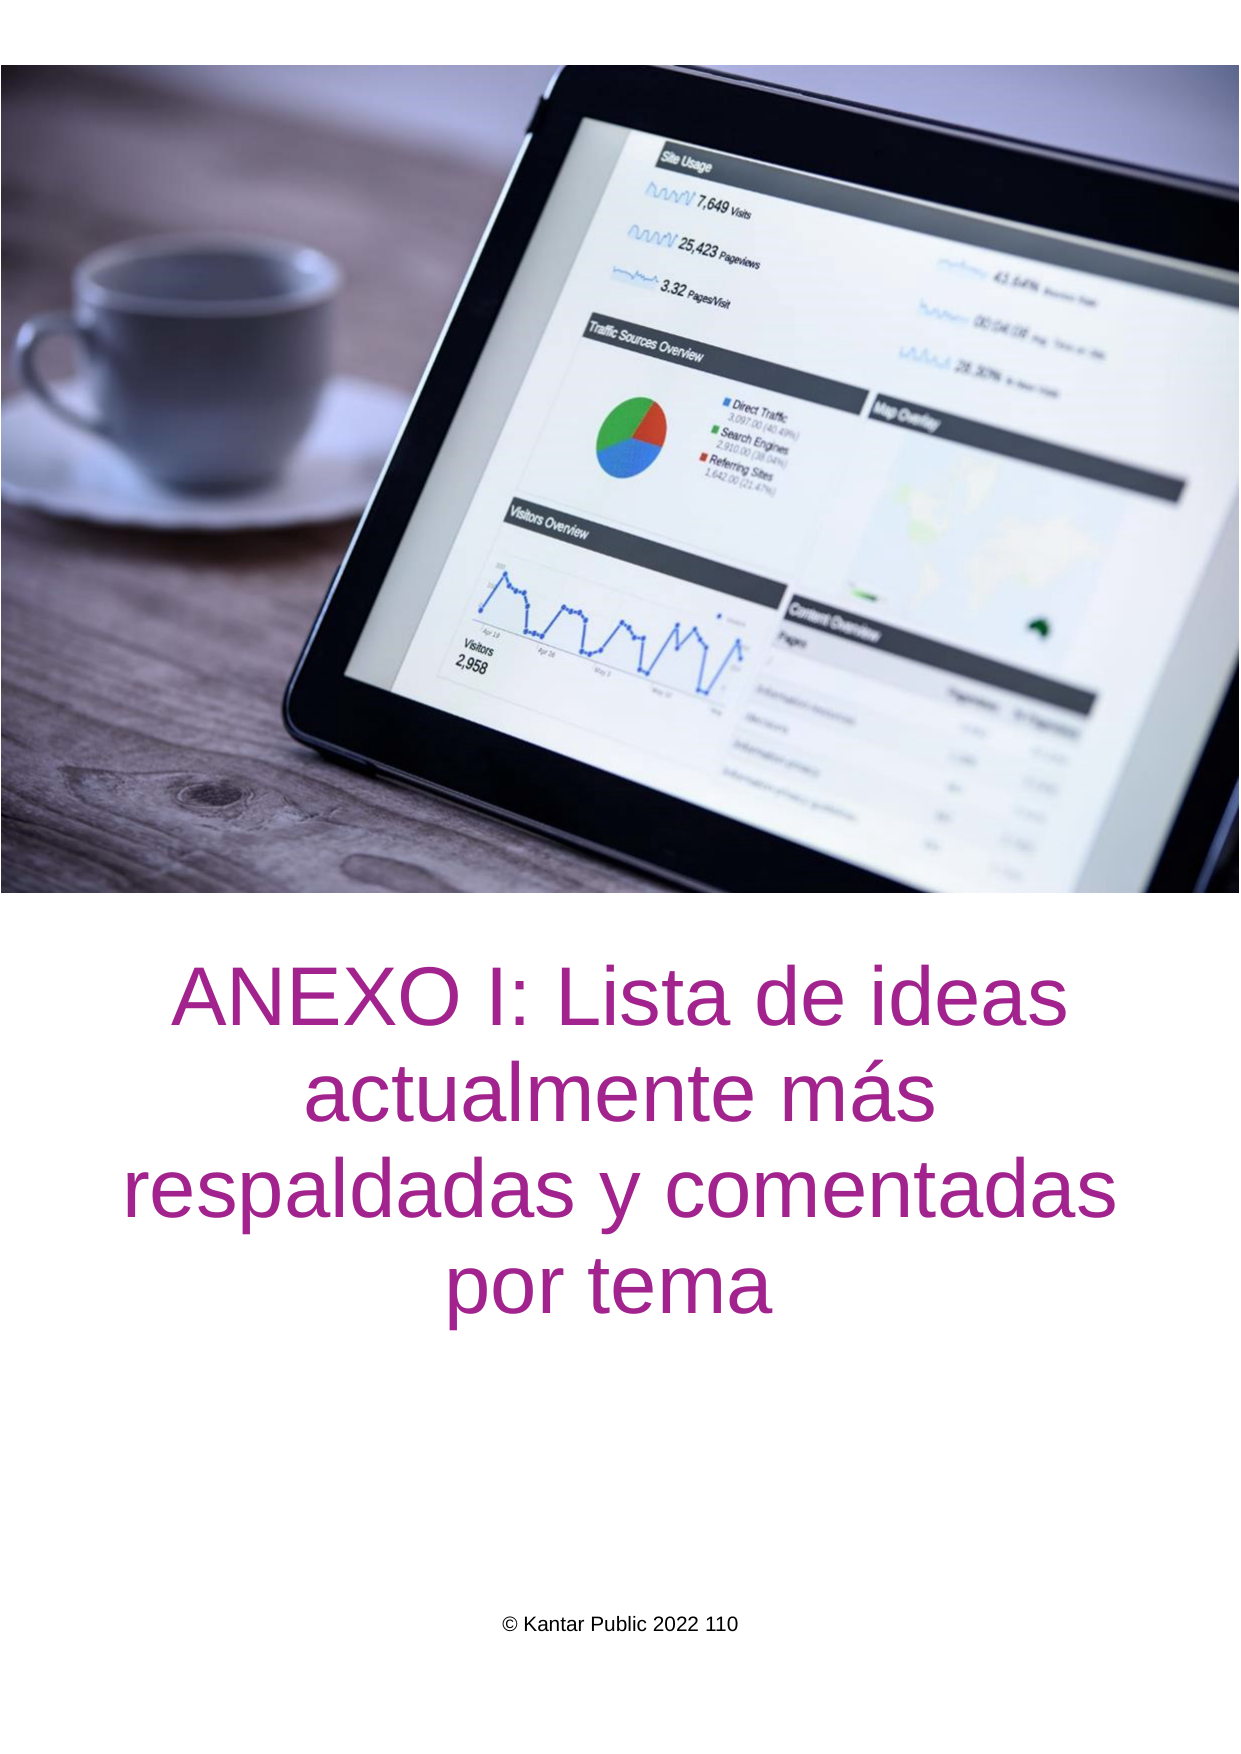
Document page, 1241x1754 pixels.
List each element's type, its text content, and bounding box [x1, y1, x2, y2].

subtitle ANEXO I: Lista de ideas actualmente más respaldadas y comentadas por tema [88, 948, 1152, 1331]
picture [1, 65, 1239, 893]
